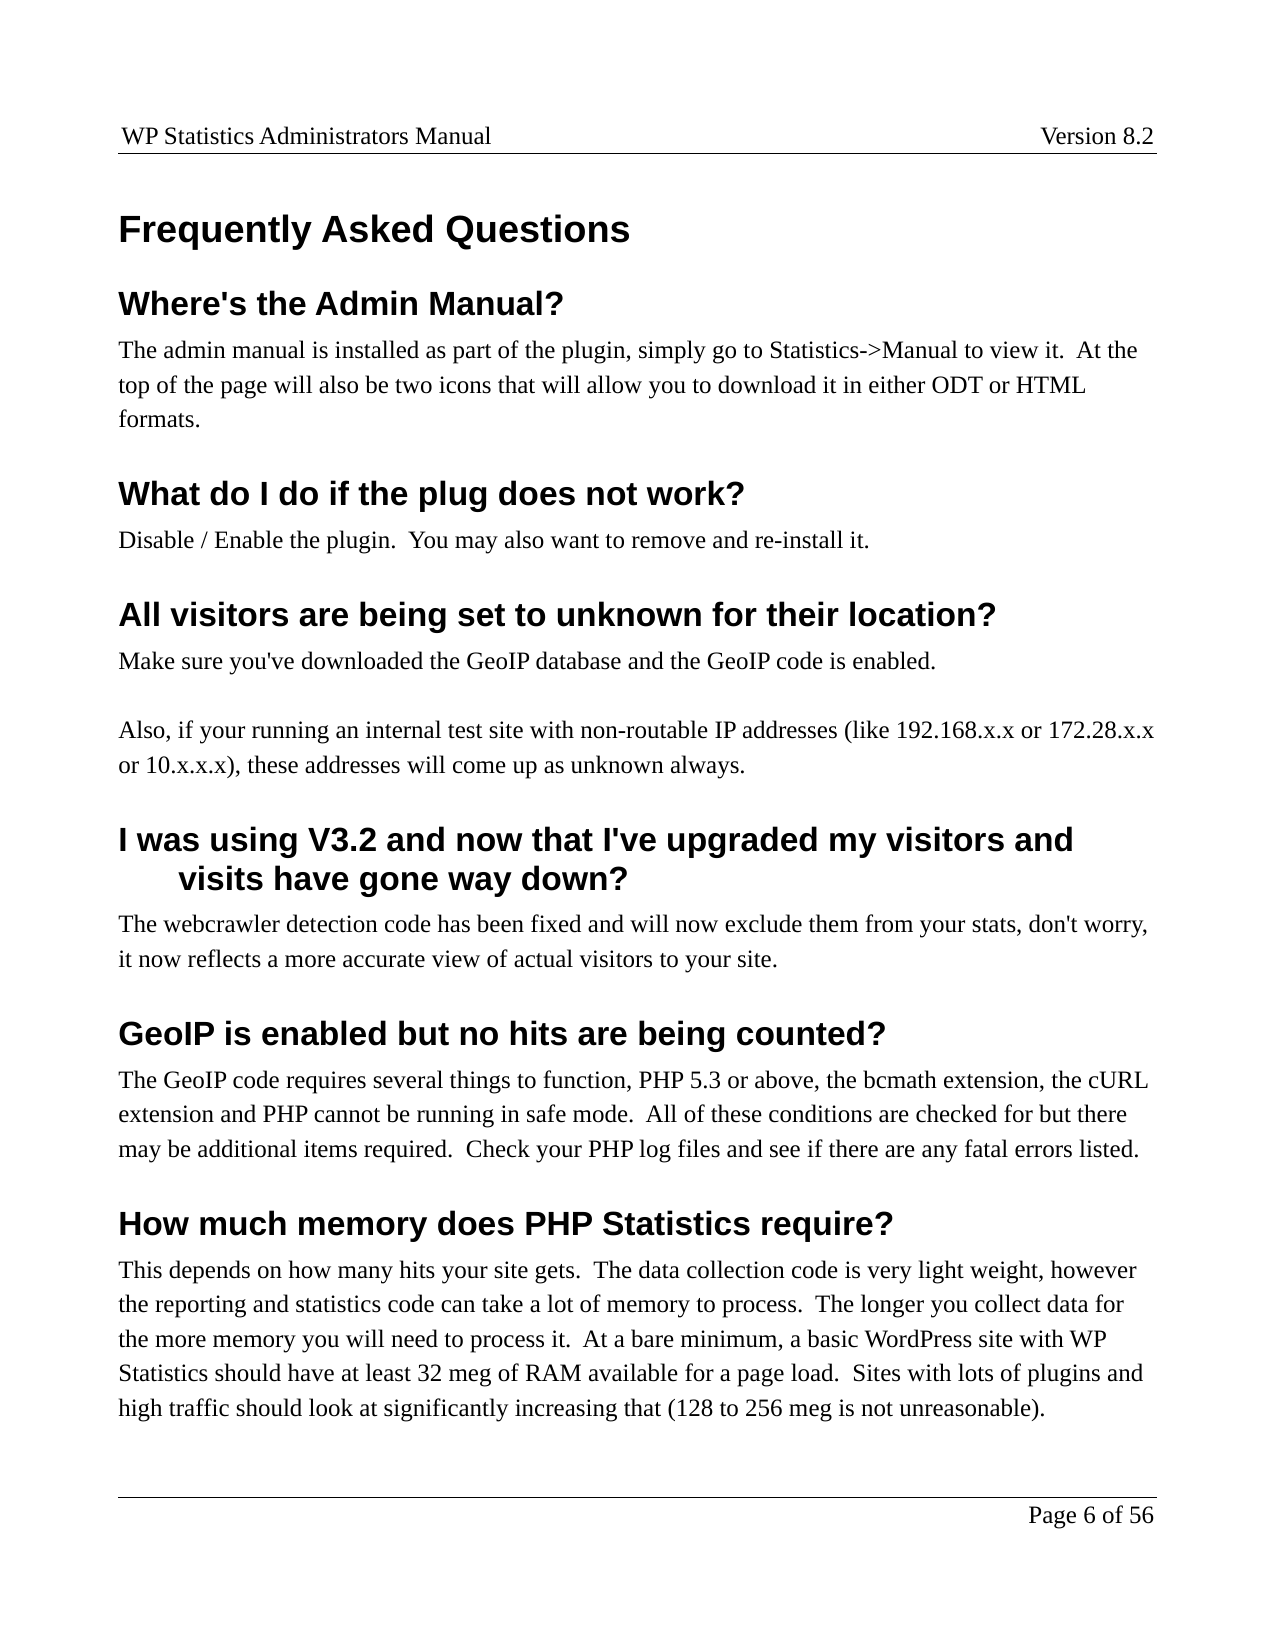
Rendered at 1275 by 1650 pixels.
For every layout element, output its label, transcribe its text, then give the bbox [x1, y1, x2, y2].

subtitle What do I do if the plug does not work? [118, 474, 1157, 513]
subtitle Where's the Admin Manual? [118, 284, 1157, 323]
text The GeoIP code requires several things to function, PHP 5.3 or above, the bcmath extension, the cURL extension and PHP cannot be running in safe mode. All of these conditions are checked for but there may be additional items required. Check your PHP log files and see if there are any fatal errors listed. [118, 1065, 1157, 1163]
subtitle All visitors are being set to unknown for their location? [118, 595, 1157, 634]
text The webcrawler detection code has been fixed and will now exclude them from your stats, don't worry, it now reflects a more accurate view of actual visitors to your site. [118, 909, 1157, 973]
subtitle How much memory does PHP Statistics require? [118, 1204, 1157, 1243]
subtitle Frequently Asked Questions [118, 207, 1157, 251]
text This depends on how many hits your site gets. The data collection code is very light weight, however the reporting and statistics code can take a lot of memory to process. The longer you collect data for the more memory you will need to process it. At a bare minimum, a basic WordPress site with WP Statistics should have at least 32 meg of RAM available for a page load. Sites with lots of plugins and high traffic should look at significantly increasing that (128 to 256 meg is not unreasonable). [118, 1255, 1157, 1456]
subtitle GeoIP is enabled but no hits are being counted? [118, 1014, 1157, 1053]
text Make sure you've downloaded the GeoIP database and the GeoIP code is enabled. Also, if your running an internal test site with non-routable IP addresses (like 192.168.x.x or 172.28.x.x or 10.x.x.x), these addresses will come up as unknown always. [118, 646, 1157, 779]
subtitle I was using V3.2 and now that I've upgraded my visitors and visits have gone way down? [118, 820, 1157, 897]
text The admin manual is installed as part of the plugin, simply go to Statistics->Manual to view it. At the top of the page will also be two icons that will allow you to download it in either ODT or HTML formats. [118, 335, 1157, 433]
text Disable / Enable the plugin. You may also want to remove and re-install it. [118, 525, 1157, 554]
